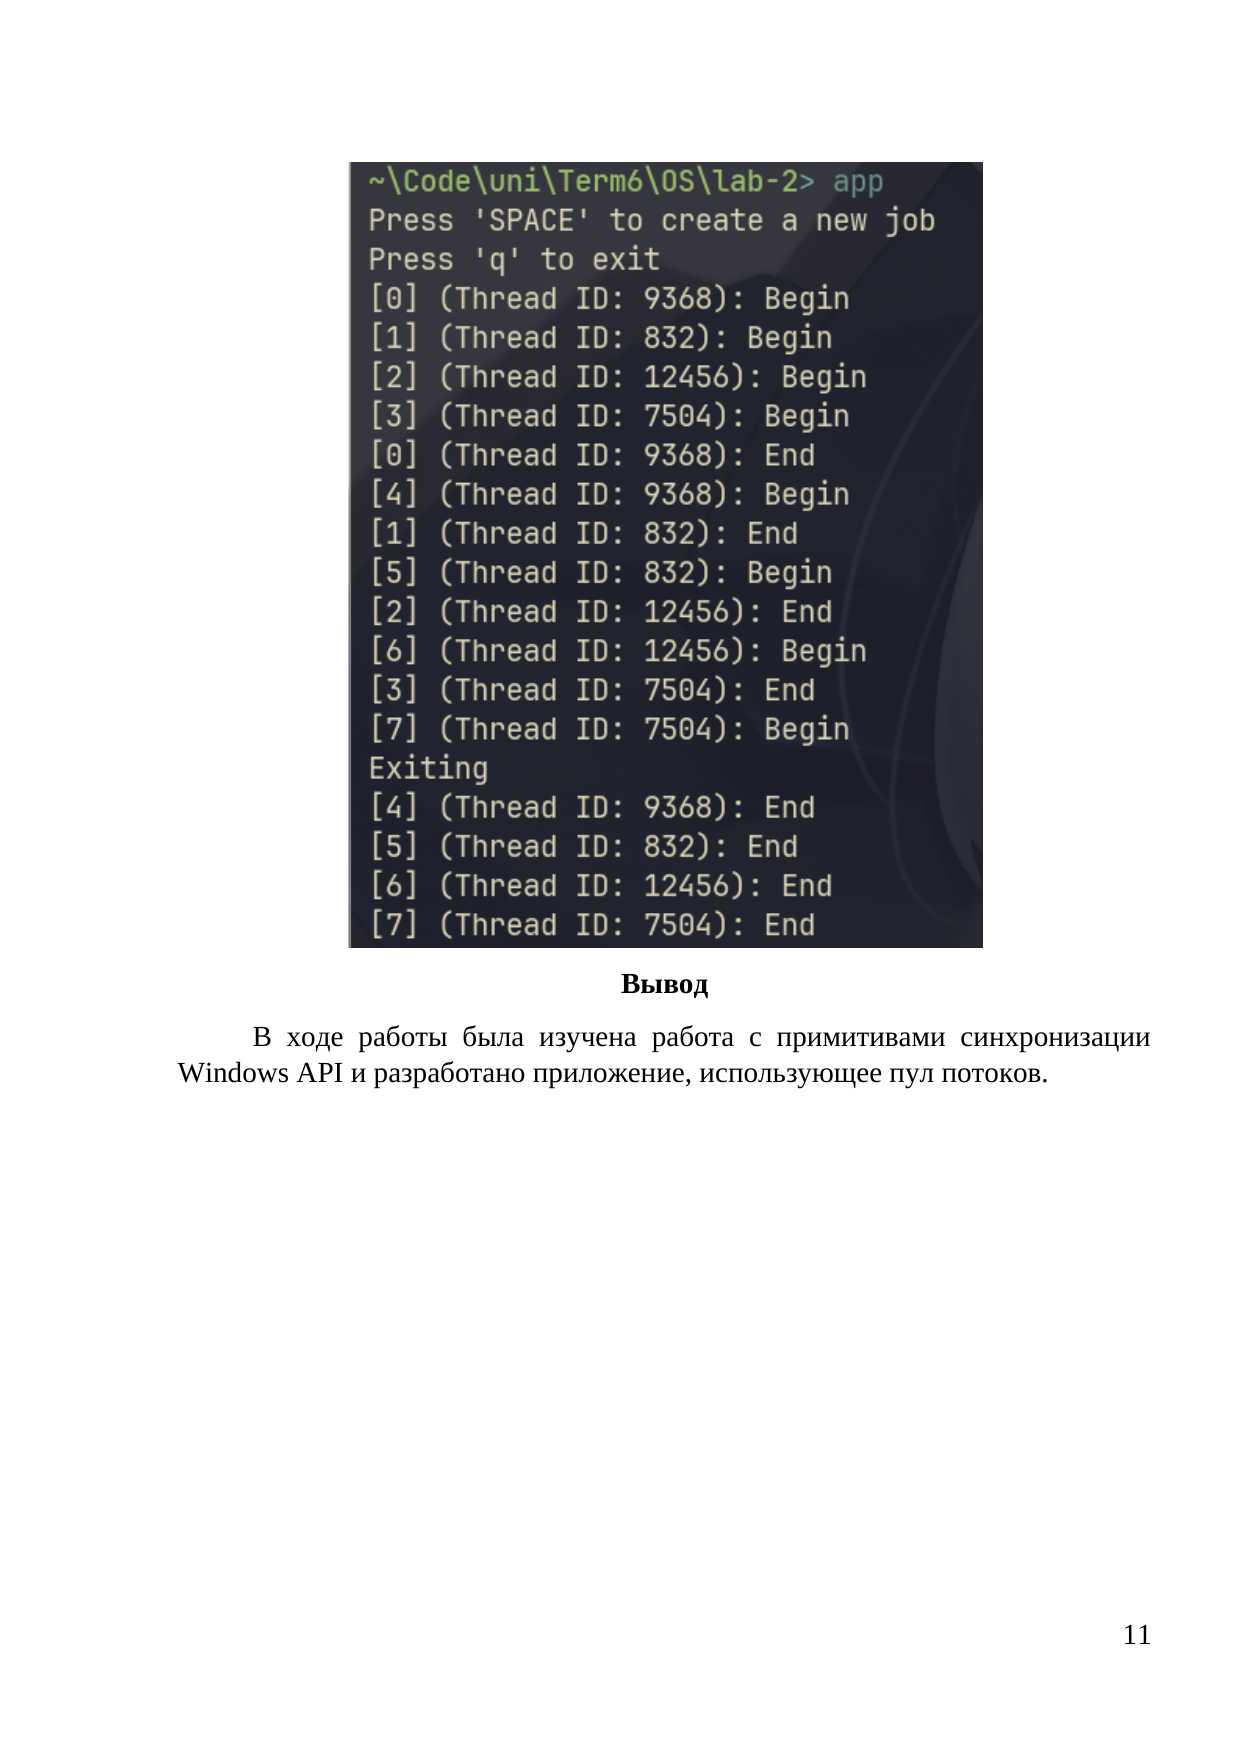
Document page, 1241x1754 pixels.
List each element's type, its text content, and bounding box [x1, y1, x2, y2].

text В ходе работы была изучена работа с примитивами синхронизации Windows API и разработано приложение, использующее пул потоков. [177, 1019, 1152, 1089]
picture [348, 162, 983, 948]
text Вывод [177, 948, 1152, 1000]
